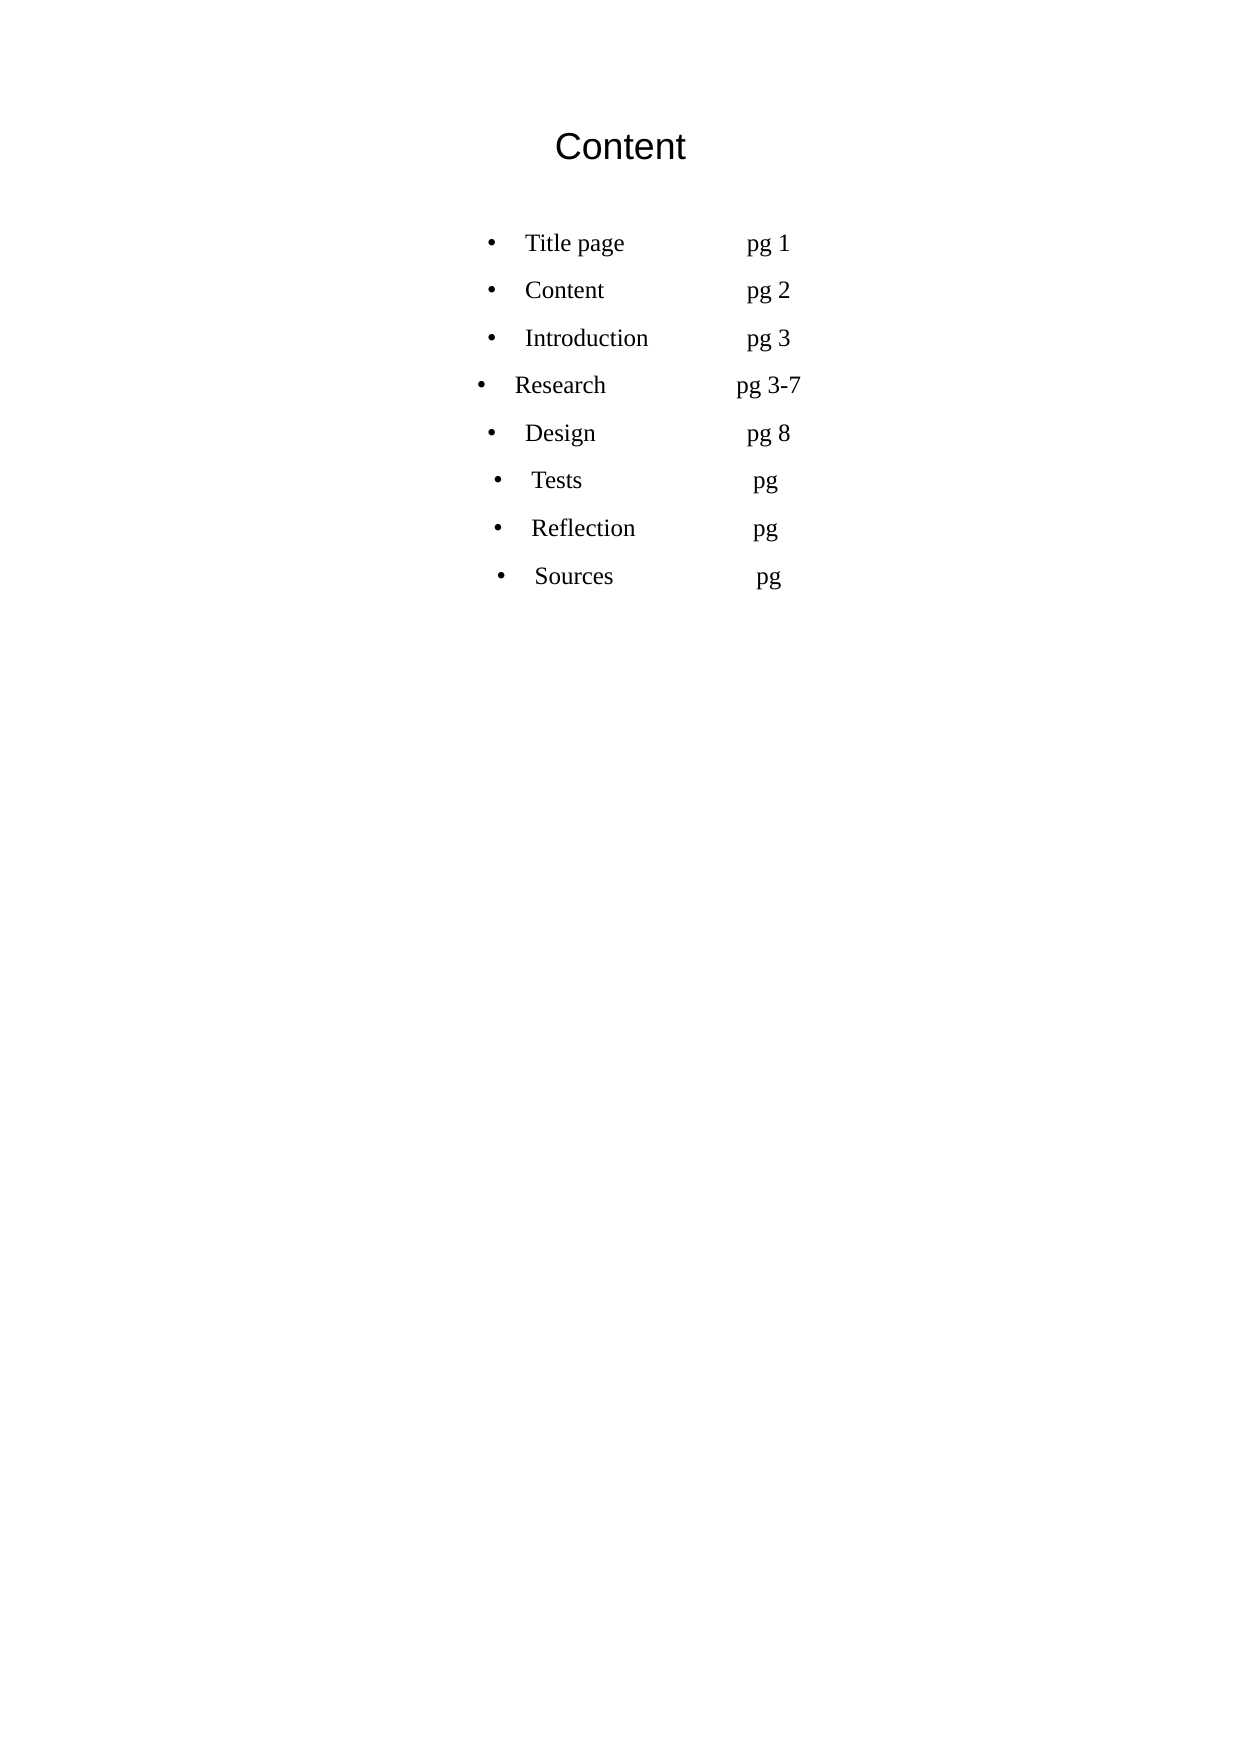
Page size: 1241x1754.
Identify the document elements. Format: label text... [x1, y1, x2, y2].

list Reflection pg [156, 513, 1122, 542]
list Title page pg 1 [156, 228, 1122, 256]
subtitle Content [118, 124, 1122, 167]
list Tests pg [156, 466, 1122, 494]
list Introduction pg 3 [156, 323, 1122, 352]
list Research pg 3-7 [156, 370, 1122, 399]
list Sources pg [156, 561, 1122, 589]
list Content pg 2 [156, 275, 1122, 304]
list Design pg 8 [156, 418, 1122, 447]
